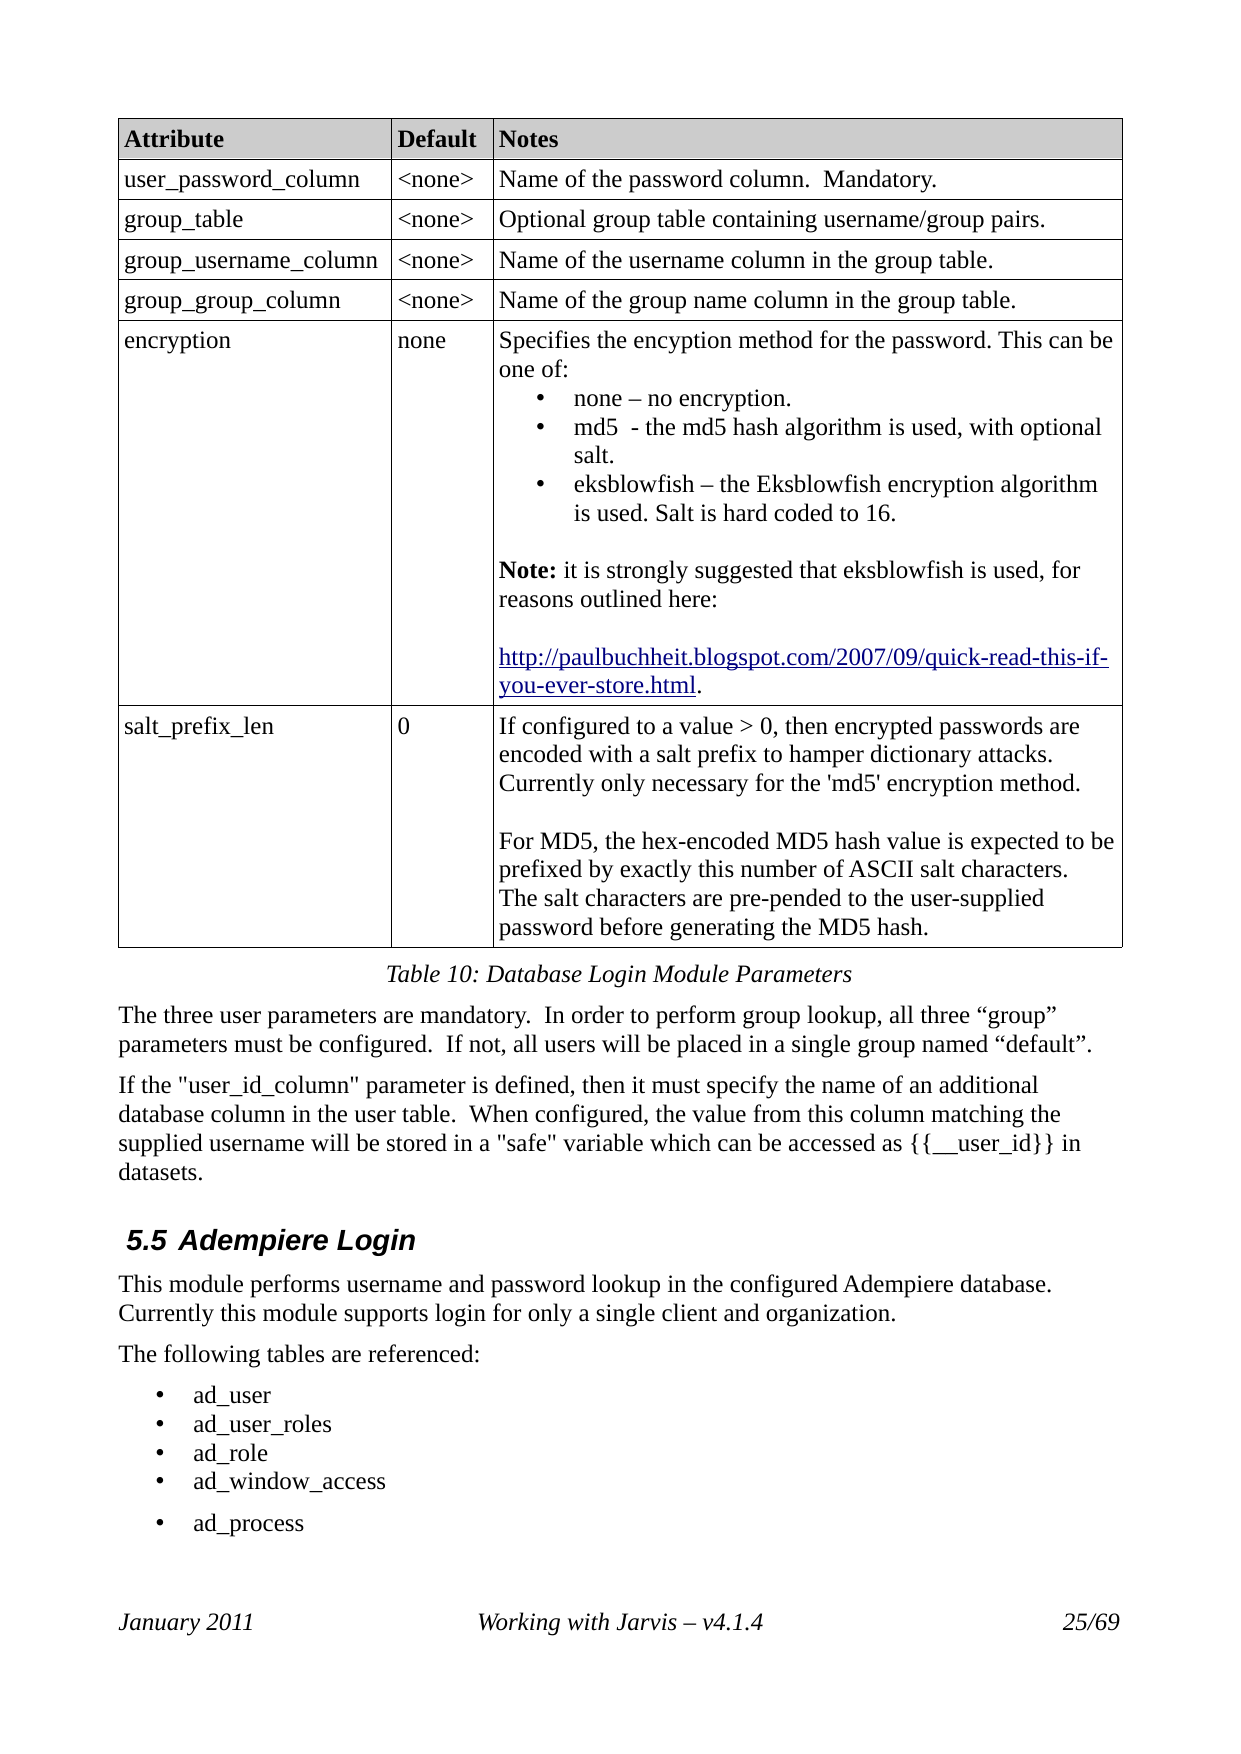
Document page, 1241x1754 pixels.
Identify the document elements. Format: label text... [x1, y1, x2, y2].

subtitle Adempiere Login [118, 1223, 1122, 1256]
table_cell group_username_column [119, 240, 391, 279]
table_cell If configured to a value > 0, then encrypted passwords are encoded with a salt prefix to hamper dictionary attacks. Currently only necessary for the 'md5' encryption method. For MD5, the hex-encoded MD5 hash value is expected to be prefixed by exactly this number of ASCII salt characters. The salt characters are pre-pended to the user-supplied password before generating the MD5 hash. [494, 706, 1122, 947]
table_header Default [392, 119, 493, 158]
table_cell group_group_column [119, 280, 391, 320]
list ad_process [156, 1508, 1122, 1536]
table_cell <none> [392, 200, 493, 239]
table_cell 0 [392, 706, 493, 947]
list ad_user_roles [156, 1409, 1122, 1438]
list ad_user [156, 1380, 1122, 1409]
text The following tables are referenced: [118, 1339, 1122, 1368]
table_header Notes [494, 119, 1122, 158]
table_cell <none> [392, 160, 493, 199]
table_cell Name of the password column. Mandatory. [494, 160, 1122, 199]
text Table 10: Database Login Module Parameters [118, 959, 1122, 988]
list ad_role [156, 1438, 1122, 1466]
text The three user parameters are mandatory. In order to perform group lookup, all three “group” parameters must be configured. If not, all users will be placed in a single group named “default”. [118, 1000, 1122, 1058]
table_cell <none> [392, 240, 493, 279]
text This module performs username and password lookup in the configured Adempiere database. Currently this module supports login for only a single client and organization. [118, 1269, 1122, 1326]
table_cell Name of the group name column in the group table. [494, 280, 1122, 320]
table_cell none [392, 321, 493, 705]
table_cell encryption [119, 321, 391, 705]
table_cell Specifies the encyption method for the password. This can be one of: none – no encryption. md5 - the md5 hash algorithm is used, with optional salt. eksblowfish – the Eksblowfish encryption algorithm is used. Salt is hard coded to 16. Note: it is strongly suggested that eksblowfish is used, for reasons outlined here: http://paulbuchheit.blogspot.com/2007/09/quick-read-this-if-you-ever-store.html. [494, 321, 1122, 705]
list ad_window_access [156, 1466, 1122, 1495]
table_cell Name of the username column in the group table. [494, 240, 1122, 279]
table_cell user_password_column [119, 160, 391, 199]
table_header Attribute [119, 119, 391, 158]
table_cell <none> [392, 280, 493, 320]
table_cell Optional group table containing username/group pairs. [494, 200, 1122, 239]
table_cell group_table [119, 200, 391, 239]
text If the "user_id_column" parameter is defined, then it must specify the name of an additional database column in the user table. When configured, the value from this column matching the supplied username will be stored in a "safe" variable which can be accessed as {{__user_id}} in datasets. [118, 1070, 1122, 1185]
table_cell salt_prefix_len [119, 706, 391, 947]
